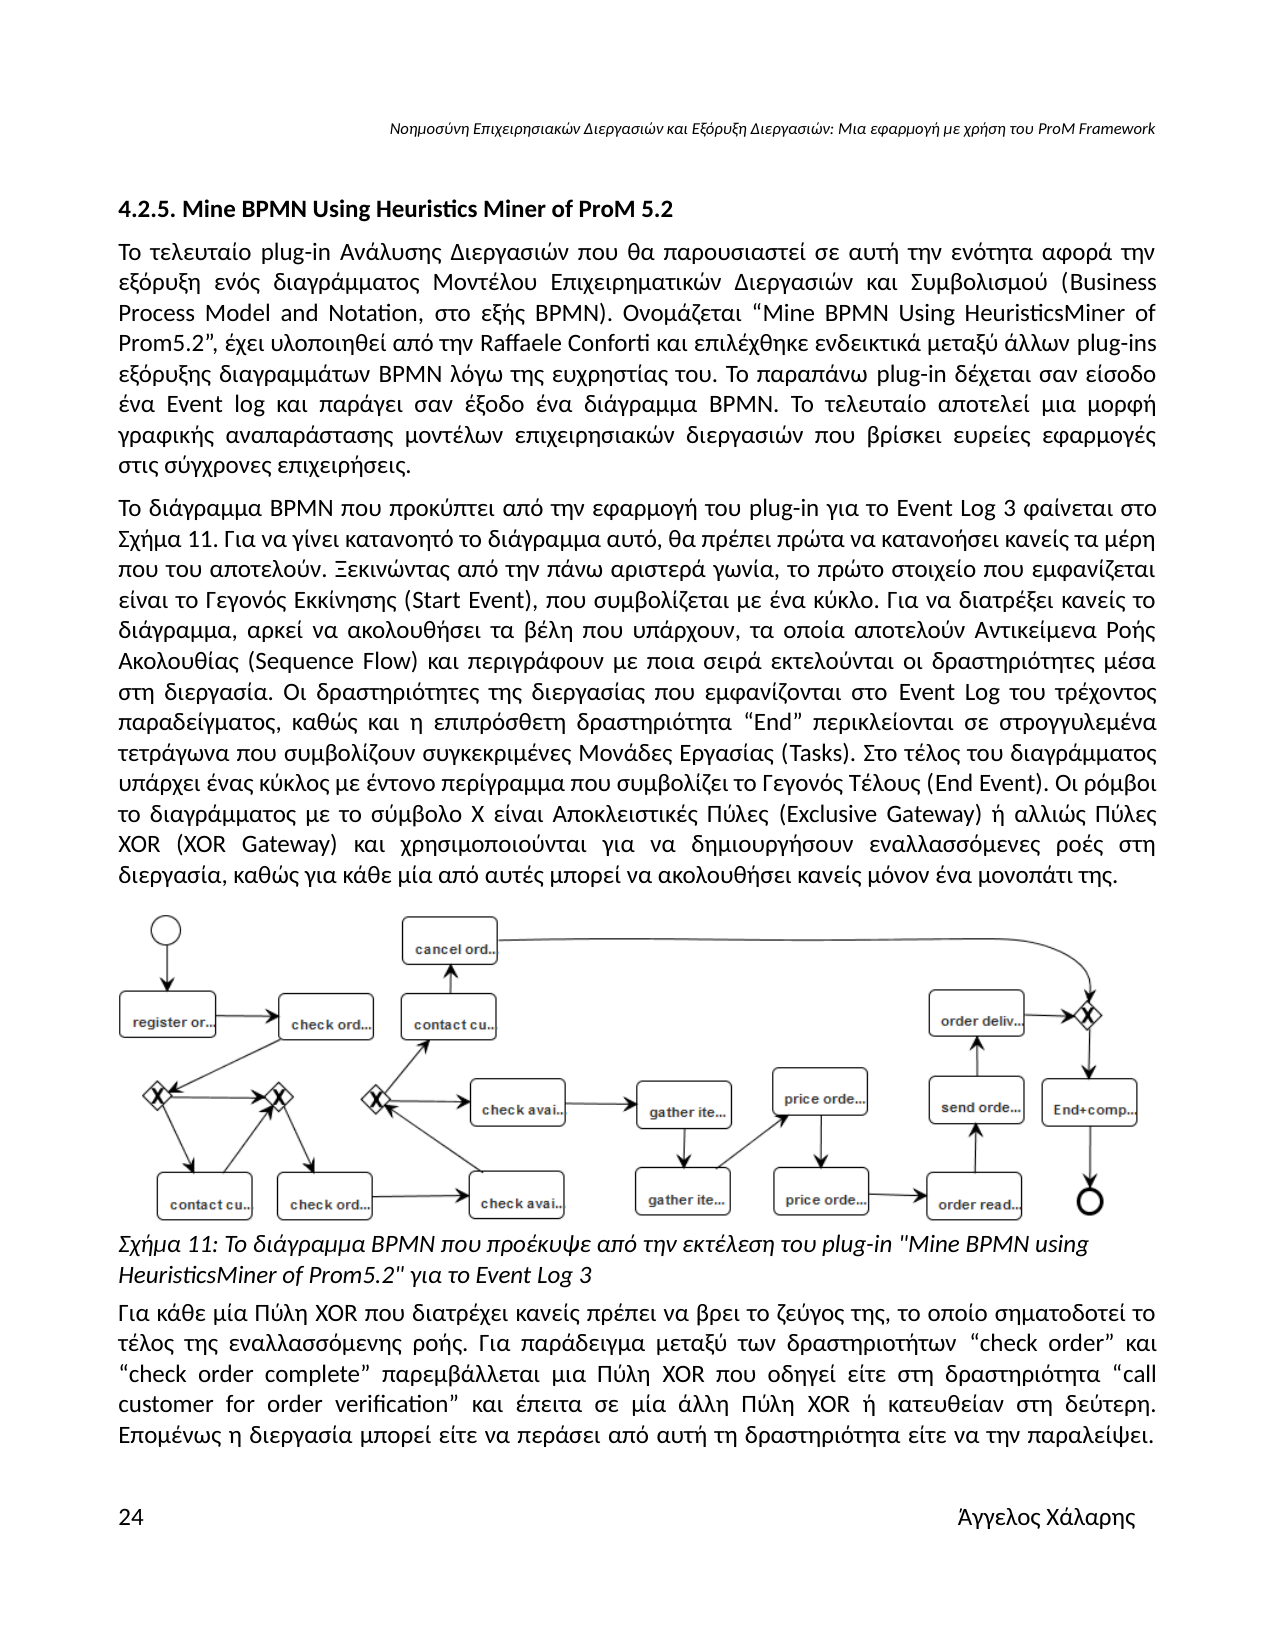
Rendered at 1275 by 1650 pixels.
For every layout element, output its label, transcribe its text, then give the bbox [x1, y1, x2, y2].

text Το τελευταίο plug-in Ανάλυσης Διεργασιών που θα παρουσιαστεί σε αυτή την ενότητα αφορά την εξόρυξη ενός διαγράμματος Μοντέλου Επιχειρηματικών Διεργασιών και Συμβολισμού (Business Process Model and Notation, στο εξής BPMN). Ονομάζεται “Mine BPMN Using HeuristicsMiner of Prom5.2”, έχει υλοποιηθεί από την Raffaele Conforti και επιλέχθηκε ενδεικτικά μεταξύ άλλων plug-ins εξόρυξης διαγραμμάτων BPMN λόγω της ευχρηστίας του. Το παραπάνω plug-in δέχεται σαν είσοδο ένα Event log και παράγει σαν έξοδο ένα διάγραμμα BPMN. Το τελευταίο αποτελεί μια μορφή γραφικής αναπαράστασης μοντέλων επιχειρησιακών διεργασιών που βρίσκει ευρείες εφαρμογές στις σύγχρονες επιχειρήσεις. [118, 236, 1157, 480]
subtitle 4.2.5. Mine BPMN Using Heuristics Miner of ProM 5.2 [118, 193, 1157, 223]
text Σχήμα 11: Το διάγραμμα BPMN που προέκυψε από την εκτέλεση του plug-in "Mine BPMN using HeuristicsMiner of Prom5.2" για το Event Log 3 [118, 1229, 1157, 1289]
text Για κάθε μία Πύλη XOR που διατρέχει κανείς πρέπει να βρει το ζεύγος της, το οποίο σηματοδοτεί το τέλος της εναλλασσόμενης ροής. Για παράδειγμα μεταξύ των δραστηριοτήτων “check order” και “check order complete” παρεμβάλλεται μια Πύλη XOR που οδηγεί είτε στη δραστηριότητα “call customer for order verification” και έπειτα σε μία άλλη Πύλη XOR ή κατευθείαν στη δεύτερη. Επομένως η διεργασία μπορεί είτε να περάσει από αυτή τη δραστηριότητα είτε να την παραλείψει. [118, 1289, 1157, 1449]
picture [118, 914, 1157, 1229]
text Το διάγραμμα BPMN που προκύπτει από την εφαρμογή του plug-in για το Event Log 3 φαίνεται στο Σχήμα 11. Για να γίνει κατανοητό το διάγραμμα αυτό, θα πρέπει πρώτα να κατανοήσει κανείς τα μέρη που του αποτελούν. Ξεκινώντας από την πάνω αριστερά γωνία, το πρώτο στοιχείο που εμφανίζεται είναι το Γεγονός Εκκίνησης (Start Event), που συμβολίζεται με ένα κύκλο. Για να διατρέξει κανείς το διάγραμμα, αρκεί να ακολουθήσει τα βέλη που υπάρχουν, τα οποία αποτελούν Αντικείμενα Ροής Ακολουθίας (Sequence Flow) και περιγράφουν με ποια σειρά εκτελούνται οι δραστηριότητες μέσα στη διεργασία. Οι δραστηριότητες της διεργασίας που εμφανίζονται στο Event Log του τρέχοντος παραδείγματος, καθώς και η επιπρόσθετη δραστηριότητα “End” περικλείονται σε στρογγυλεμένα τετράγωνα που συμβολίζουν συγκεκριμένες Μονάδες Εργασίας (Tasks). Στο τέλος του διαγράμματος υπάρχει ένας κύκλος με έντονο περίγραμμα που συμβολίζει το Γεγονός Τέλους (End Event). Οι ρόμβοι το διαγράμματος με το σύμβολο Χ είναι Αποκλειστικές Πύλες (Exclusive Gateway) ή αλλιώς Πύλες XOR (XOR Gateway) και χρησιμοποιούνται για να δημιουργήσουν εναλλασσόμενες ροές στη διεργασία, καθώς για κάθε μία από αυτές μπορεί να ακολουθήσει κανείς μόνον ένα μονοπάτι της. [118, 493, 1157, 889]
